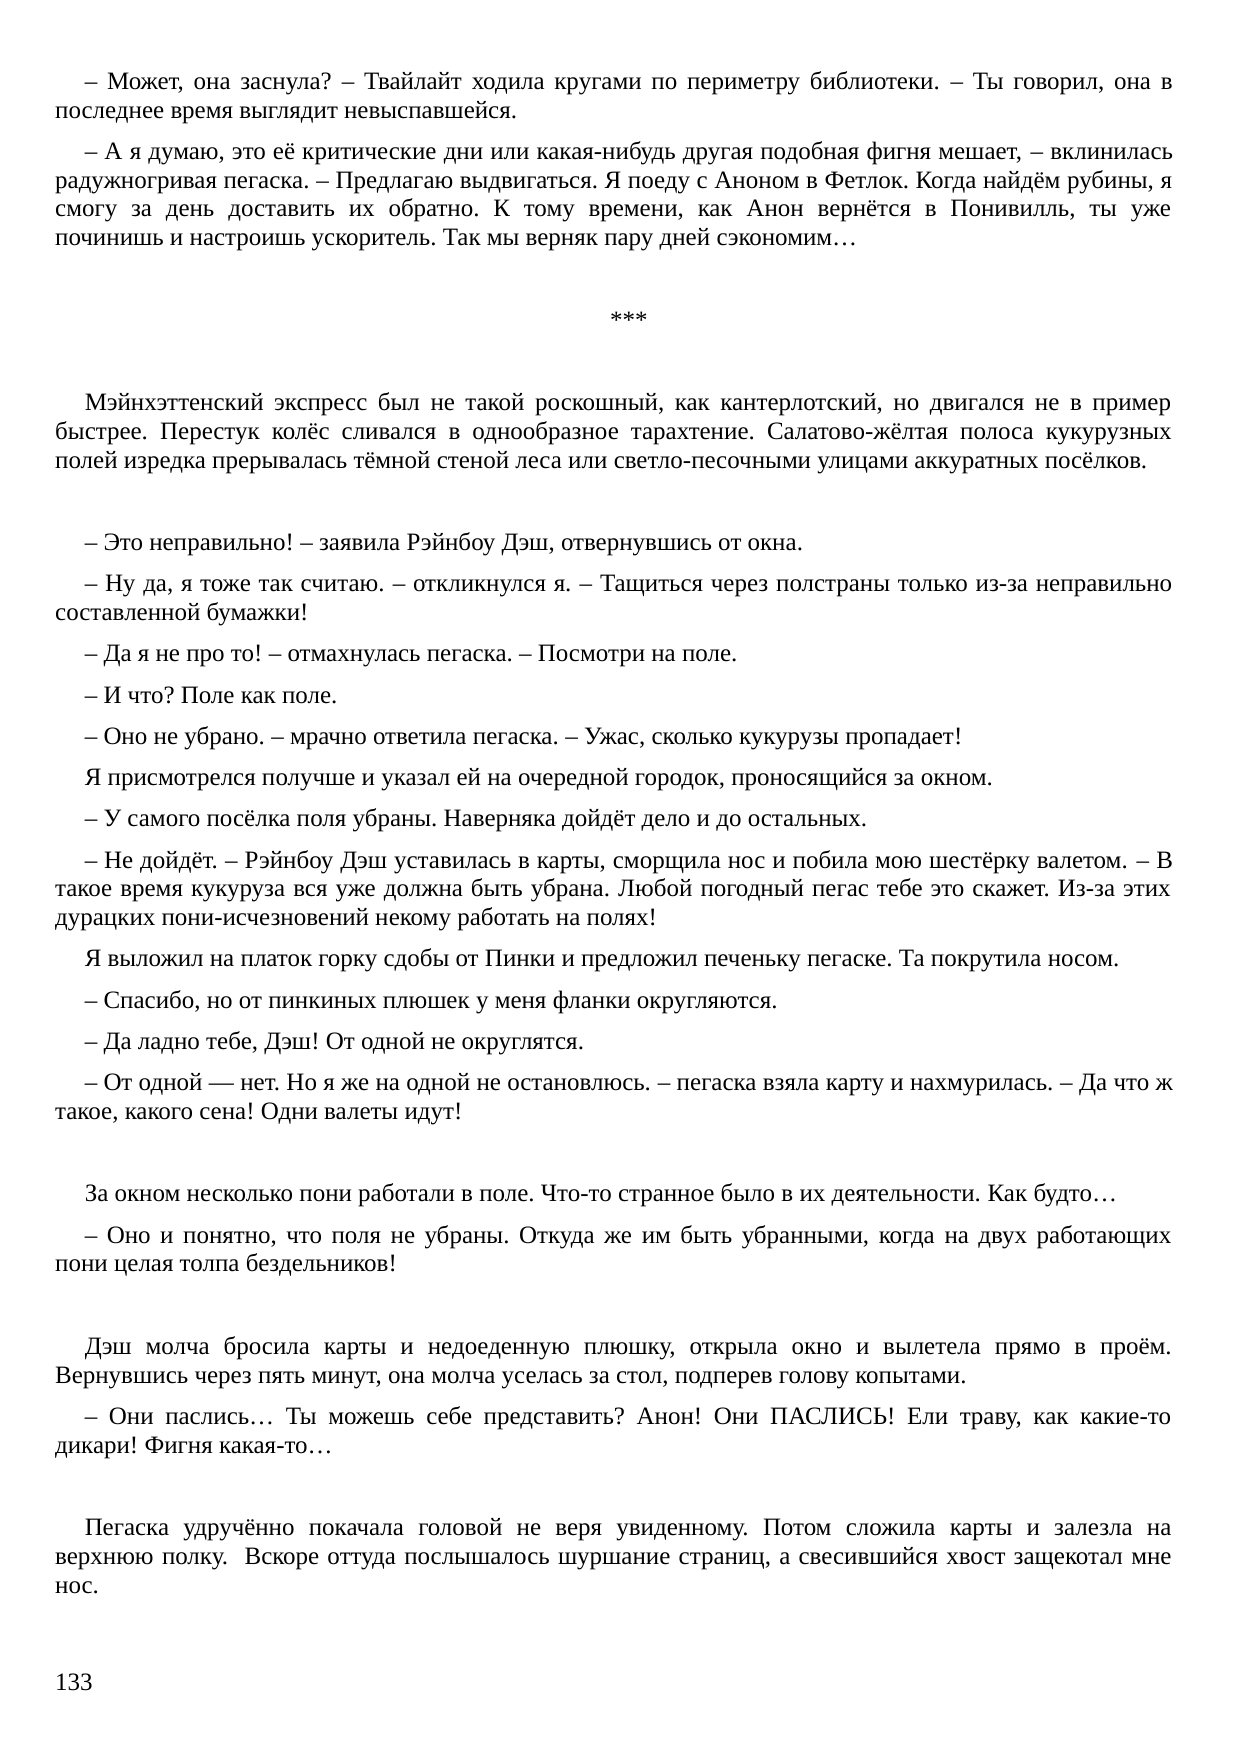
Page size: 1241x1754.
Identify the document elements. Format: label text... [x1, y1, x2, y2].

text – От одной — нет. Но я же на одной не остановлюсь. – пегаска взяла карту и нахмурилась. – Да что ж такое, какого сена! Одни валеты идут! [55, 1067, 1173, 1125]
text – Это неправильно! – заявила Рэйнбоу Дэш, отвернувшись от окна. [55, 527, 1173, 556]
text Мэйнхэттенский экспресс был не такой роскошный, как кантерлотский, но двигался не в пример быстрее. Перестук колёс сливался в однообразное тарахтение. Салатово-жёлтая полоса кукурузных полей изредка прерывалась тёмной стеной леса или светло-песочными улицами аккуратных посёлков. [55, 387, 1173, 473]
text – Спасибо, но от пинкиных плюшек у меня фланки округляются. [55, 985, 1173, 1013]
text – Да ладно тебе, Дэш! От одной не округлятся. [55, 1026, 1173, 1055]
text – Может, она заснула? – Твайлайт ходила кругами по периметру библиотеки. – Ты говорил, она в последнее время выглядит невыспавшейся. [55, 66, 1173, 123]
text – Оно и понятно, что поля не убраны. Откуда же им быть убранными, когда на двух работающих пони целая толпа бездельников! [55, 1220, 1173, 1277]
text – Они паслись… Ты можешь себе представить? Анон! Они ПАСЛИСЬ! Ели траву, как какие-то дикари! Фигня какая-то… [55, 1401, 1173, 1458]
text – Оно не убрано. – мрачно ответила пегаска. – Ужас, сколько кукурузы пропадает! [55, 721, 1173, 750]
text – И что? Поле как поле. [55, 680, 1173, 708]
text – У самого посёлка поля убраны. Наверняка дойдёт дело и до остальных. [55, 803, 1173, 832]
text – Ну да, я тоже так считаю. – откликнулся я. – Тащиться через полстраны только из-за неправильно составленной бумажки! [55, 568, 1173, 626]
text – Да я не про то! – отмахнулась пегаска. – Посмотри на поле. [55, 638, 1173, 667]
text Дэш молча бросила карты и недоеденную плюшку, открыла окно и вылетела прямо в проём. Вернувшись через пять минут, она молча уселась за стол, подперев голову копытами. [55, 1331, 1173, 1388]
text Я выложил на платок горку сдобы от Пинки и предложил печеньку пегаске. Та покрутила носом. [55, 943, 1173, 972]
text Я присмотрелся получше и указал ей на очередной городок, проносящийся за окном. [55, 762, 1173, 791]
text *** [55, 305, 1173, 333]
text Пегаска удручённо покачала головой не веря увиденному. Потом сложила карты и залезла на верхнюю полку. Вскоре оттуда послышалось шуршание страниц, а свесившийся хвост защекотал мне нос. [55, 1512, 1173, 1598]
text – Не дойдёт. – Рэйнбоу Дэш уставилась в карты, сморщила нос и побила мою шестёрку валетом. – В такое время кукуруза вся уже должна быть убрана. Любой погодный пегас тебе это скажет. Из-за этих дурацких пони-исчезновений некому работать на полях! [55, 845, 1173, 931]
text За окном несколько пони работали в поле. Что-то странное было в их деятельности. Как будто… [55, 1178, 1173, 1207]
text – А я думаю, это её критические дни или какая-нибудь другая подобная фигня мешает, – вклинилась радужногривая пегаска. – Предлагаю выдвигаться. Я поеду с Аноном в Фетлок. Когда найдём рубины, я смогу за день доставить их обратно. К тому времени, как Анон вернётся в Понивилль, ты уже починишь и настроишь ускоритель. Так мы верняк пару дней сэкономим… [55, 136, 1173, 251]
